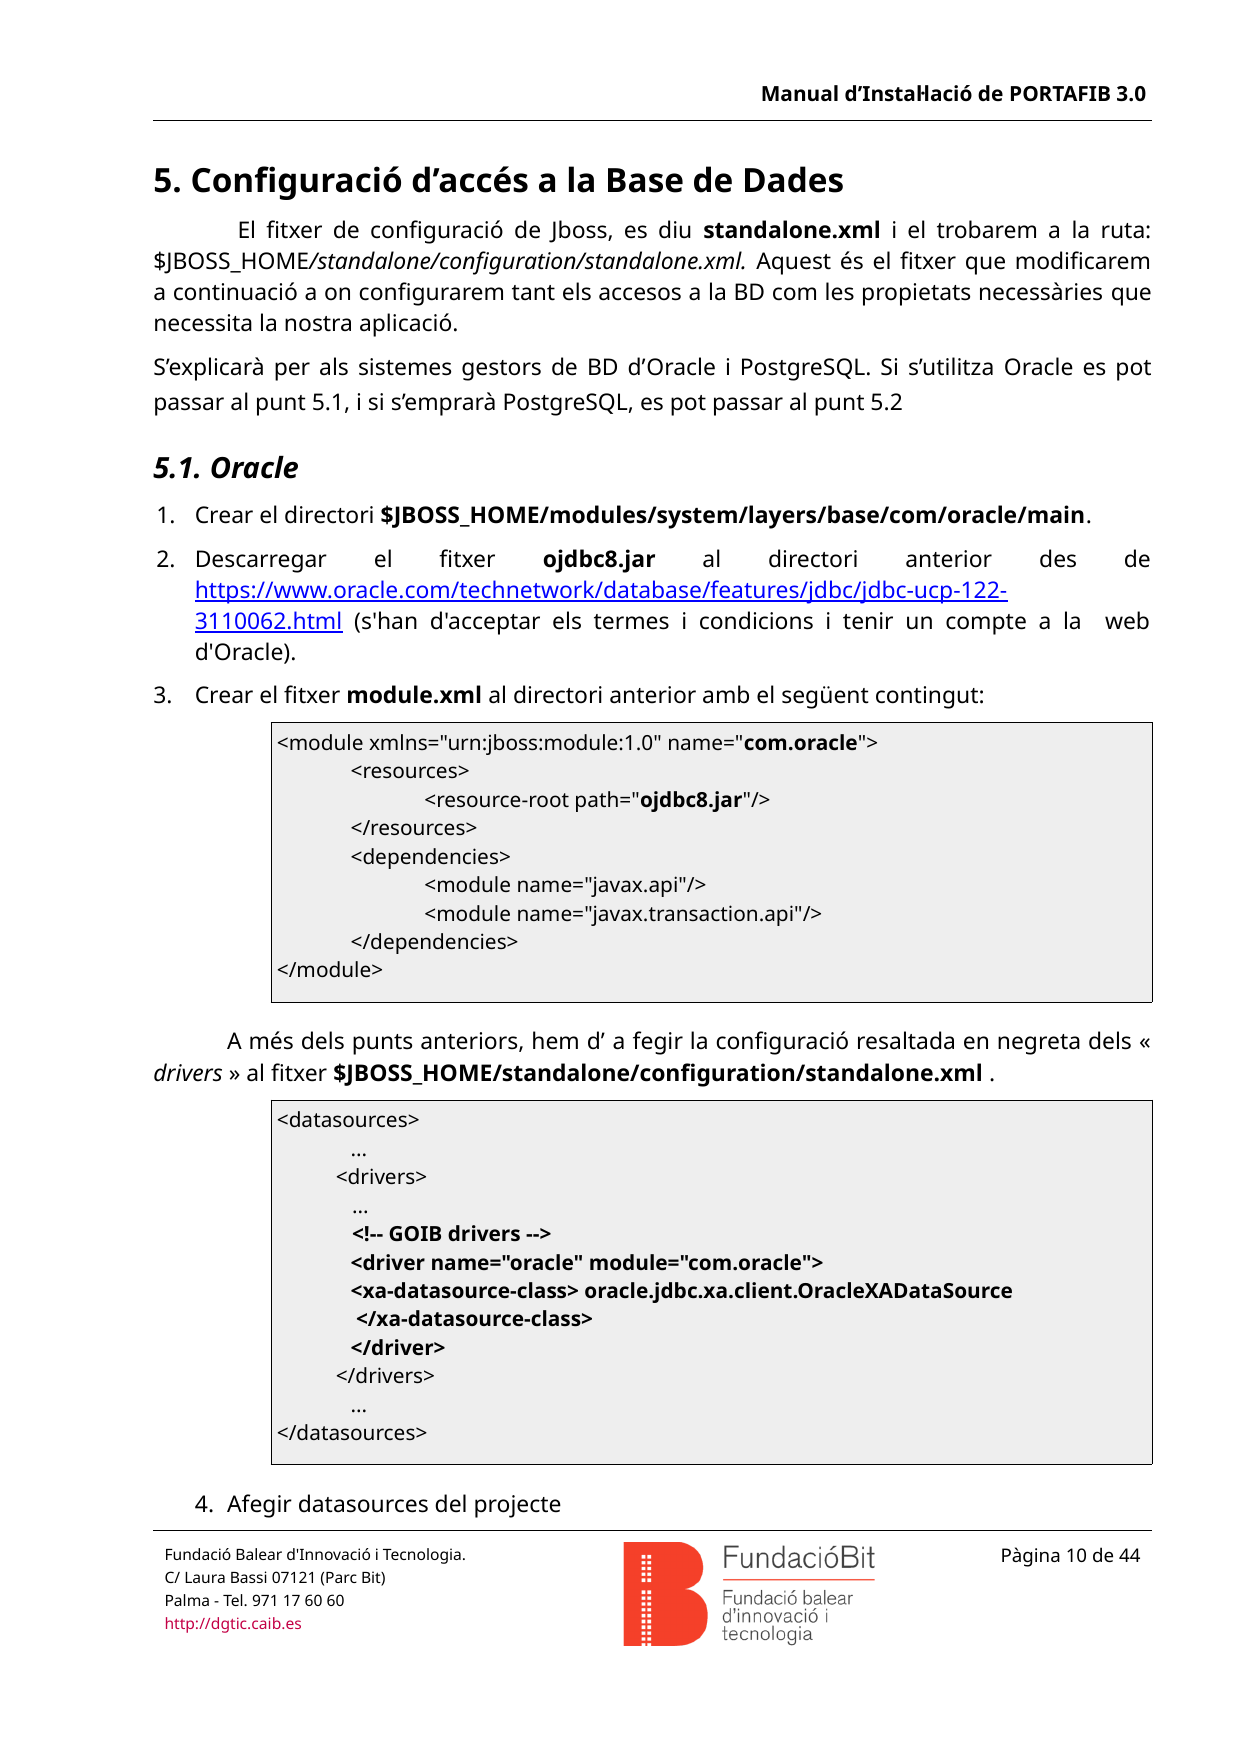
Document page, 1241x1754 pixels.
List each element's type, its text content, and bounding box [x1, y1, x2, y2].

text A més dels punts anteriors, hem d’ a fegir la configuració resaltada en negreta dels « drivers » al fitxer $JBOSS_HOME/standalone/configuration/standalone.xml . [153, 1025, 1152, 1088]
table_header <module xmlns="urn:jboss:module:1.0" name="com.oracle"> <resources> <resource-root path="ojdbc8.jar"/> </resources> <dependencies> <module name="javax.api"/> <module name="javax.transaction.api"/> </dependencies> </module> [272, 723, 1152, 1002]
table_header <datasources> ... <drivers> ... <!-- GOIB drivers --> <driver name="oracle" module="com.oracle"> <xa-datasource-class> oracle.jdbc.xa.client.OracleXADataSource </xa-datasource-class> </driver> </drivers> ... </datasources> [272, 1101, 1152, 1464]
list Crear el directori $JBOSS_HOME/modules/system/layers/base/com/oracle/main. [156, 499, 1152, 531]
text 4. Afegir datasources del projecte [153, 1488, 1152, 1519]
text S’explicarà per als sistemes gestors de BD d’Oracle i PostgreSQL. Si s’utilitza Oracle es pot passar al punt 5.1, i si s’emprarà PostgreSQL, es pot passar al punt 5.2 [153, 350, 1152, 418]
text El fitxer de configuració de Jboss, es diu standalone.xml i el trobarem a la ruta: $JBOSS_HOME/standalone/configuration/standalone.xml. Aquest és el fitxer que modificarem a continuació a on configurarem tant els accesos a la BD com les propietats necessàries que necessita la nostra aplicació. [153, 214, 1152, 339]
list Crear el fitxer module.xml al directori anterior amb el següent contingut: [153, 679, 1152, 711]
subtitle Oracle [153, 447, 1152, 487]
picture [623, 1542, 875, 1646]
list Descarregar el fitxer ojdbc8.jar al directori anterior des de https://www.oracle.com/technetwork/database/features/jdbc/jdbc-ucp-122-3110062.html (s'han d'acceptar els termes i condicions i tenir un compte a la web d'Oracle). [156, 542, 1152, 667]
subtitle Configuració d’accés a la Base de Dades [153, 156, 1152, 202]
